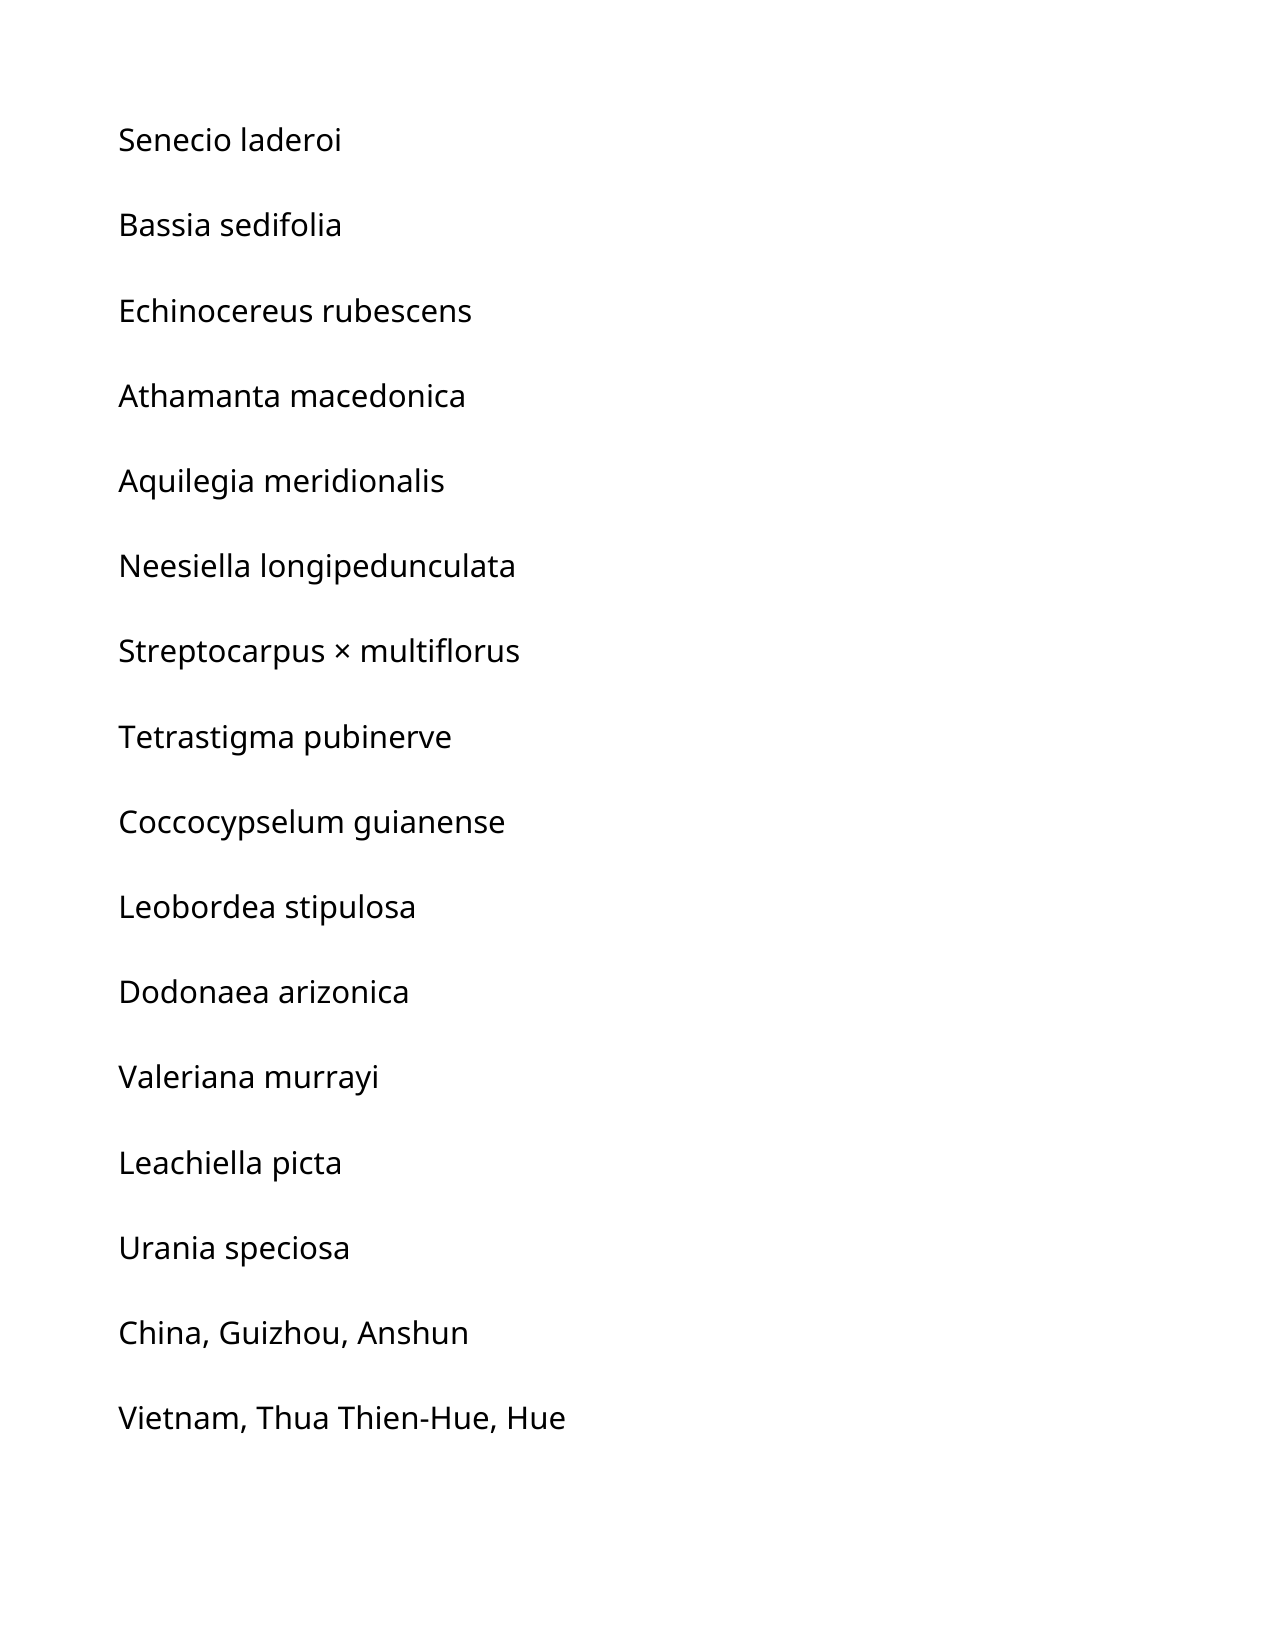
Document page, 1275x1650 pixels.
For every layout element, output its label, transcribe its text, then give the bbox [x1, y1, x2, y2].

text Tetrastigma pubinerve [118, 714, 1157, 800]
text China, Guizhou, Anshun [118, 1311, 1157, 1396]
text Leachiella picta [118, 1141, 1157, 1226]
text Urania speciosa [118, 1226, 1157, 1311]
text Senecio laderoi [118, 118, 1157, 203]
text Aquilegia meridionalis [118, 459, 1157, 544]
text Streptocarpus × multiflorus [118, 629, 1157, 714]
text Athamanta macedonica [118, 374, 1157, 459]
text Valeriana murrayi [118, 1055, 1157, 1141]
text Leobordea stipulosa [118, 885, 1157, 970]
text Echinocereus rubescens [118, 288, 1157, 374]
text Bassia sedifolia [118, 203, 1157, 288]
text Coccocypselum guianense [118, 800, 1157, 885]
text Vietnam, Thua Thien-Hue, Hue [118, 1396, 1157, 1481]
text Dodonaea arizonica [118, 970, 1157, 1055]
text Neesiella longipedunculata [118, 544, 1157, 629]
